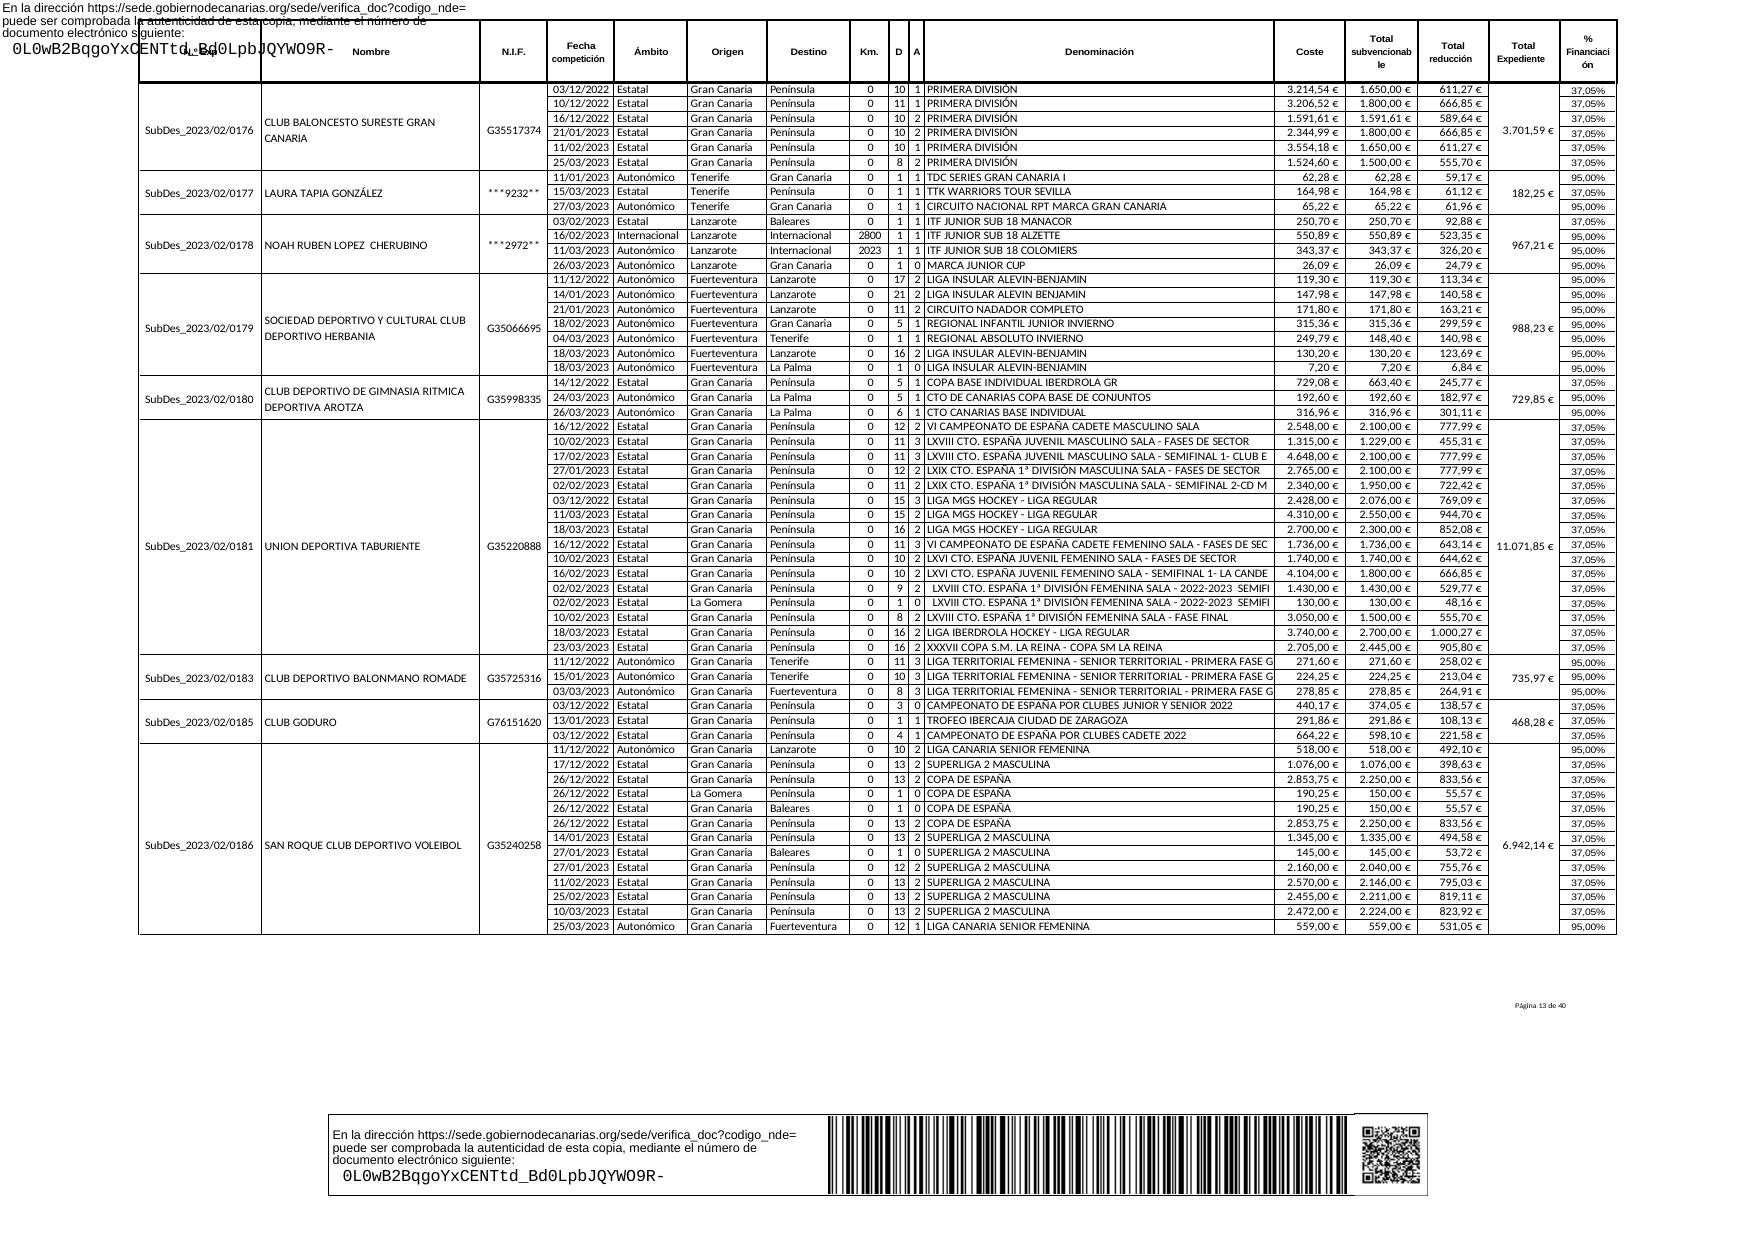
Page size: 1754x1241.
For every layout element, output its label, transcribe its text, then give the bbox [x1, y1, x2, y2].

table_header Km. [851, 21, 888, 81]
table_cell 11/02/2023 [548, 876, 613, 889]
table_cell LXIX CTO. ESPAÑA 1ª DIVISIÓN MASCULINA SALA - SEMIFINAL 2-CD M [925, 479, 1274, 493]
table_cell 777,99 € [1418, 420, 1488, 434]
table_header Total Expediente [1490, 21, 1559, 81]
table_cell 26/03/2023 [548, 406, 613, 419]
table_cell 48,16 € [1418, 597, 1488, 610]
table_cell 2 [909, 553, 924, 566]
table_cell 271,60 € [1275, 655, 1345, 669]
table_cell Autonómico [614, 362, 687, 375]
table_cell 0 [850, 171, 888, 184]
table_cell 23/03/2023 [548, 641, 613, 654]
table_cell La Gomera [688, 597, 766, 610]
table_cell ITF JUNIOR SUB 18 COLOMIERS [925, 244, 1274, 258]
table_cell 95,00% [1560, 273, 1616, 287]
table_cell 2.428,00 € [1275, 494, 1345, 507]
table_cell 0 [850, 274, 888, 287]
table_cell Autonómico [614, 171, 687, 184]
table_cell 37,05% [1560, 801, 1616, 816]
table_cell 0 [850, 156, 888, 170]
table_cell LAURA TAPIA GONZÁLEZ [262, 171, 479, 214]
table_cell 666,85 € [1418, 127, 1488, 140]
table_cell 95,00% [1560, 919, 1616, 933]
table_cell 0 [850, 920, 888, 933]
table_cell 190,25 € [1275, 788, 1345, 801]
table_cell COPA DE ESPAÑA [925, 802, 1274, 816]
table_cell 37,05% [1560, 81, 1616, 96]
table_cell REGIONAL ABSOLUTO INVIERNO [925, 332, 1274, 346]
table_cell 18/02/2023 [548, 318, 613, 331]
table_cell 0 [850, 846, 888, 860]
table_cell 37,05% [1560, 140, 1616, 155]
table_cell 0 [850, 200, 888, 214]
table_cell Estatal [614, 185, 687, 199]
table_cell 2.040,00 € [1346, 861, 1417, 875]
table_cell Gran Canaria [688, 876, 766, 889]
table_cell 95,00% [1560, 405, 1616, 419]
table_cell LIGA INSULAR ALEVIN-BENJAMIN [925, 362, 1274, 375]
table_cell 2 [909, 876, 924, 889]
table_cell Fuerteventura [767, 920, 849, 933]
table_cell 95,00% [1560, 317, 1616, 331]
table_cell 0 [850, 112, 888, 126]
table_cell SubDes_2023/02/0183 [139, 654, 261, 698]
table_cell 5 [889, 376, 908, 390]
table_cell 1.800,00 € [1346, 567, 1417, 581]
table_cell 138,57 € [1418, 700, 1488, 713]
table_cell 468,28 € [1489, 700, 1559, 742]
table_cell Gran Canaria [688, 450, 766, 463]
table_cell Península [767, 538, 849, 552]
table_cell 62,28 € [1275, 171, 1345, 184]
table_cell 0 [909, 846, 924, 860]
table_cell 1 [889, 802, 908, 816]
table_cell LXIX CTO. ESPAÑA 1ª DIVISIÓN MASCULINA SALA - FASES DE SECTOR [925, 465, 1274, 478]
table_cell 4 [889, 729, 908, 742]
table_cell 1 [909, 244, 924, 258]
table_cell NOAH RUBEN LOPEZ CHERUBINO [262, 215, 479, 272]
table_cell 1.076,00 € [1275, 758, 1345, 772]
table_cell 13/01/2023 [548, 714, 613, 728]
table_cell 37,05% [1560, 522, 1616, 537]
table_cell 735,97 € [1489, 655, 1559, 698]
table_cell 14/12/2022 [548, 376, 613, 390]
table_cell Autonómico [614, 406, 687, 419]
table_cell Estatal [614, 215, 687, 228]
table_cell 2.100,00 € [1346, 465, 1417, 478]
table_cell 12 [889, 920, 908, 933]
table_cell 611,27 € [1418, 84, 1488, 96]
table_cell Autonómico [614, 744, 687, 757]
table_cell Estatal [614, 641, 687, 654]
table_cell SubDes_2023/02/0179 [139, 273, 261, 375]
table_cell 37,05% [1560, 419, 1616, 434]
table_cell 1.740,00 € [1346, 553, 1417, 566]
table_cell 2.100,00 € [1346, 420, 1417, 434]
table_cell 164,98 € [1346, 185, 1417, 199]
table_cell Gran Canaria [688, 846, 766, 860]
table_cell ***2972** [480, 215, 547, 272]
table_cell 1.740,00 € [1275, 553, 1345, 566]
table_cell 3 [909, 450, 924, 463]
table_cell 24/03/2023 [548, 391, 613, 405]
table_cell Estatal [614, 861, 687, 875]
table_cell 0 [850, 450, 888, 463]
table_cell Península [767, 582, 849, 596]
table_cell LIGA INSULAR ALEVIN-BENJAMIN [925, 274, 1274, 287]
table_cell Lanzarote [767, 288, 849, 302]
table_cell 326,20 € [1418, 244, 1488, 258]
table_cell 7,20 € [1275, 362, 1345, 375]
table_cell 123,69 € [1418, 347, 1488, 361]
table_cell 10/02/2023 [548, 435, 613, 449]
table_cell Internacional [767, 244, 849, 258]
table_cell LIGA INSULAR ALEVIN-BENJAMIN [925, 347, 1274, 361]
table_cell 11/01/2023 [548, 171, 613, 184]
table_cell Autonómico [614, 685, 687, 698]
table_cell La Gomera [688, 788, 766, 801]
table_cell 1 [909, 920, 924, 933]
table_cell SUPERLIGA 2 MASCULINA [925, 758, 1274, 772]
table_cell 37,05% [1560, 596, 1616, 610]
table_cell Estatal [614, 582, 687, 596]
table_cell Estatal [614, 846, 687, 860]
table_cell Gran Canaria [688, 920, 766, 933]
table_cell 301,11 € [1418, 406, 1488, 419]
table_cell Lanzarote [767, 347, 849, 361]
table_cell VI CAMPEONATO DE ESPAÑA CADETE FEMENINO SALA - FASES DE SEC [925, 538, 1274, 552]
table_cell G35240258 [480, 744, 547, 933]
table_cell 777,99 € [1418, 450, 1488, 463]
table_cell 13 [889, 773, 908, 787]
table_cell SUPERLIGA 2 MASCULINA [925, 876, 1274, 889]
table_cell 37,05% [1560, 816, 1616, 831]
table_cell 192,60 € [1275, 391, 1345, 405]
table_cell 550,89 € [1275, 230, 1345, 243]
table_cell 182,25 € [1489, 171, 1559, 214]
table_cell Gran Canaria [688, 670, 766, 684]
table_cell 2.224,00 € [1346, 905, 1417, 919]
table_cell 61,12 € [1418, 185, 1488, 199]
table_cell 316,96 € [1275, 406, 1345, 419]
table_cell 18/03/2023 [548, 523, 613, 537]
table_cell Autonómico [614, 391, 687, 405]
table_cell 37,05% [1560, 508, 1616, 522]
table_cell Gran Canaria [688, 479, 766, 493]
table_cell 37,05% [1560, 889, 1616, 904]
table_cell 315,36 € [1275, 318, 1345, 331]
table_cell TTK WARRIORS TOUR SEVILLA [925, 185, 1274, 199]
table_cell 2.550,00 € [1346, 509, 1417, 522]
table_header Total subvencionab le [1346, 21, 1417, 81]
table_cell Península [767, 700, 849, 713]
table_cell 0 [850, 670, 888, 684]
table_cell 823,92 € [1418, 905, 1488, 919]
table_cell Península [767, 494, 849, 507]
table_cell 0 [850, 788, 888, 801]
table_cell LXVIII CTO. ESPAÑA JUVENIL MASCULINO SALA - FASES DE SECTOR [925, 435, 1274, 449]
table_cell 398,63 € [1418, 758, 1488, 772]
table_cell 26,09 € [1275, 259, 1345, 272]
table_cell CAMPEONATO DE ESPAÑA POR CLUBES CADETE 2022 [925, 729, 1274, 742]
table_cell Gran Canaria [688, 465, 766, 478]
table_cell 2 [909, 156, 924, 170]
table_cell 13 [889, 905, 908, 919]
table_cell 26/12/2022 [548, 817, 613, 831]
table_cell 2.344,99 € [1275, 127, 1345, 140]
table_cell Estatal [614, 494, 687, 507]
table_cell 0 [850, 685, 888, 698]
table_cell Gran Canaria [688, 156, 766, 170]
table_cell G76151620 [480, 700, 547, 742]
table_cell Autonómico [614, 670, 687, 684]
table_cell CLUB BALONCESTO SURESTE GRAN CANARIA [262, 84, 479, 170]
table_cell 3 [909, 685, 924, 698]
table_cell 0 [850, 391, 888, 405]
table_cell Gran Canaria [688, 758, 766, 772]
table_cell Estatal [614, 509, 687, 522]
table_cell Fuerteventura [688, 288, 766, 302]
table_cell Gran Canaria [688, 700, 766, 713]
table_cell MARCA JUNIOR CUP [925, 259, 1274, 272]
table_cell SOCIEDAD DEPORTIVO Y CULTURAL CLUB DEPORTIVO HERBANIA [262, 274, 479, 375]
table_cell 1.430,00 € [1275, 582, 1345, 596]
table_cell SubDes_2023/02/0177 [139, 170, 261, 214]
table_cell Península [767, 523, 849, 537]
table_cell 1.430,00 € [1346, 582, 1417, 596]
table_cell La Palma [767, 362, 849, 375]
table_cell 643,14 € [1418, 538, 1488, 552]
table_cell COPA DE ESPAÑA [925, 817, 1274, 831]
table_cell 1.000,27 € [1418, 626, 1488, 640]
table_cell Tenerife [688, 185, 766, 199]
table_cell 1.524,60 € [1275, 156, 1345, 170]
table_cell 62,28 € [1346, 171, 1417, 184]
table_cell Península [767, 729, 849, 742]
table_cell Gran Canaria [688, 97, 766, 111]
table_cell 1 [909, 332, 924, 346]
table_cell 164,98 € [1275, 185, 1345, 199]
table_cell 315,36 € [1346, 318, 1417, 331]
picture [1354, 1113, 1428, 1196]
table_cell Autonómico [614, 920, 687, 933]
table_cell 250,70 € [1346, 215, 1417, 228]
table_cell Estatal [614, 553, 687, 566]
table_cell CLUB DEPORTIVO DE GIMNASIA RITMICA DEPORTIVA AROTZA [262, 376, 479, 419]
table_cell 559,00 € [1275, 920, 1345, 933]
table_cell 21/01/2023 [548, 127, 613, 140]
table_cell 10 [889, 670, 908, 684]
table_header Ámbito [615, 21, 686, 81]
table_cell 24,79 € [1418, 259, 1488, 272]
table_cell 0 [850, 509, 888, 522]
table_cell Gran Canaria [688, 729, 766, 742]
table_cell 10 [889, 567, 908, 581]
table_cell 1 [909, 376, 924, 390]
table_cell Autonómico [614, 259, 687, 272]
table_cell G35725316 [480, 655, 547, 698]
table_cell 0 [850, 406, 888, 419]
table_cell Península [767, 185, 849, 199]
table_cell Península [767, 567, 849, 581]
table_cell 2.700,00 € [1346, 626, 1417, 640]
table_cell 18/03/2023 [548, 626, 613, 640]
table_cell Gran Canaria [688, 420, 766, 434]
table_cell 145,00 € [1346, 846, 1417, 860]
table_cell ITF JUNIOR SUB 18 MANACOR [925, 215, 1274, 228]
picture [828, 1116, 1347, 1194]
table_cell 0 [850, 332, 888, 346]
table_cell 7,20 € [1346, 362, 1417, 375]
table_cell 37,05% [1560, 610, 1616, 625]
table_cell 37,05% [1560, 904, 1616, 919]
table_cell 95,00% [1560, 229, 1616, 243]
table_header N.I.F. [481, 21, 546, 81]
table_cell PRIMERA DIVISIÓN [925, 156, 1274, 170]
table_cell 37,05% [1560, 787, 1616, 801]
table_cell 3 [909, 655, 924, 669]
table_cell 95,00% [1560, 258, 1616, 272]
table_cell Lanzarote [688, 230, 766, 243]
table_cell 192,60 € [1346, 391, 1417, 405]
table_cell 37,05% [1560, 757, 1616, 772]
table_header N.º Exp [140, 21, 260, 81]
table_cell REGIONAL INFANTIL JUNIOR INVIERNO [925, 318, 1274, 331]
table_cell 1.591,61 € [1346, 112, 1417, 126]
table_cell 2 [909, 905, 924, 919]
table_cell 2 [909, 112, 924, 126]
table_cell Autonómico [614, 332, 687, 346]
table_cell 55,57 € [1418, 802, 1488, 816]
table_cell LIGA CANARIA SENIOR FEMENINA [925, 920, 1274, 933]
table_cell 0 [850, 376, 888, 390]
table_cell 1 [909, 729, 924, 742]
table_cell 249,79 € [1275, 332, 1345, 346]
table_cell 1.800,00 € [1346, 127, 1417, 140]
table_cell 3 [909, 435, 924, 449]
table_cell 13 [889, 876, 908, 889]
table_cell 113,34 € [1418, 274, 1488, 287]
table_cell SAN ROQUE CLUB DEPORTIVO VOLEIBOL [262, 744, 479, 933]
table_cell Estatal [614, 758, 687, 772]
table_cell 147,98 € [1275, 288, 1345, 302]
table_cell 967,21 € [1489, 215, 1559, 272]
table_cell Península [767, 876, 849, 889]
table_cell 729,85 € [1489, 376, 1559, 419]
table_cell 0 [909, 802, 924, 816]
table_cell Estatal [614, 832, 687, 845]
table_cell 2 [909, 127, 924, 140]
table_cell 1.335,00 € [1346, 832, 1417, 845]
table_cell LIGA CANARIA SENIOR FEMENINA [925, 744, 1274, 757]
table_cell 3.701,59 € [1489, 84, 1559, 170]
table_cell 95,00% [1560, 302, 1616, 317]
table_cell 150,00 € [1346, 788, 1417, 801]
table_cell Gran Canaria [767, 259, 849, 272]
table_cell 644,62 € [1418, 553, 1488, 566]
table_cell 1 [889, 362, 908, 375]
table_cell 171,80 € [1275, 303, 1345, 317]
table_cell 37,05% [1560, 831, 1616, 845]
table_cell 37,05% [1560, 728, 1616, 742]
table_cell 9 [889, 582, 908, 596]
table_cell SubDes_2023/02/0181 [139, 419, 261, 654]
table_cell Gran Canaria [688, 538, 766, 552]
table_cell COPA DE ESPAÑA [925, 773, 1274, 787]
table_cell 2.146,00 € [1346, 876, 1417, 889]
table_cell 5 [889, 318, 908, 331]
table_cell Península [767, 84, 849, 96]
table_cell SubDes_2023/02/0186 [139, 743, 261, 933]
table_cell 1 [909, 141, 924, 155]
table_cell 37,05% [1560, 478, 1616, 493]
table_cell 16 [889, 626, 908, 640]
table_cell Gran Canaria [688, 890, 766, 904]
table_cell Gran Canaria [688, 905, 766, 919]
table_cell 16/12/2022 [548, 420, 613, 434]
table_cell Autonómico [614, 288, 687, 302]
table_cell 2 [909, 758, 924, 772]
table_cell Gran Canaria [688, 509, 766, 522]
table_cell 2.211,00 € [1346, 890, 1417, 904]
table_cell Fuerteventura [767, 685, 849, 698]
table_cell 3.740,00 € [1275, 626, 1345, 640]
table_cell 27/01/2023 [548, 861, 613, 875]
table_cell 0 [850, 303, 888, 317]
table_cell Gran Canaria [688, 523, 766, 537]
table_cell 3 [909, 670, 924, 684]
table_cell 11/12/2022 [548, 274, 613, 287]
table_cell 37,05% [1560, 581, 1616, 596]
table_cell 1 [909, 200, 924, 214]
table_cell Estatal [614, 97, 687, 111]
table_cell 2 [909, 861, 924, 875]
table_cell Tenerife [767, 655, 849, 669]
table_cell Península [767, 127, 849, 140]
table_cell 0 [909, 259, 924, 272]
table_cell CIRCUITO NACIONAL RPT MARCA GRAN CANARIA [925, 200, 1274, 214]
table_cell 37,05% [1560, 625, 1616, 640]
table_cell 2 [909, 479, 924, 493]
table_cell 11/03/2023 [548, 244, 613, 258]
table_cell Península [767, 376, 849, 390]
table_cell SubDes_2023/02/0178 [139, 214, 261, 272]
table_cell Gran Canaria [688, 714, 766, 728]
table_cell 13 [889, 832, 908, 845]
table_cell 0 [850, 773, 888, 787]
table_cell 37,05% [1560, 552, 1616, 566]
table_cell 224,25 € [1346, 670, 1417, 684]
table_cell 55,57 € [1418, 788, 1488, 801]
table_cell 1.500,00 € [1346, 156, 1417, 170]
table_cell SUPERLIGA 2 MASCULINA [925, 861, 1274, 875]
table_cell 37,05% [1560, 96, 1616, 111]
table_cell 04/03/2023 [548, 332, 613, 346]
table_cell 440,17 € [1275, 700, 1345, 713]
table_cell 1 [909, 171, 924, 184]
table_cell 2 [909, 567, 924, 581]
table_cell 518,00 € [1346, 744, 1417, 757]
table_cell 316,96 € [1346, 406, 1417, 419]
table_cell 555,70 € [1418, 156, 1488, 170]
table_cell Autonómico [614, 274, 687, 287]
table_cell 905,80 € [1418, 641, 1488, 654]
table_cell SUPERLIGA 2 MASCULINA [925, 905, 1274, 919]
table_cell Internacional [767, 230, 849, 243]
table_cell 0 [850, 538, 888, 552]
table_cell 518,00 € [1275, 744, 1345, 757]
table_cell Gran Canaria [688, 435, 766, 449]
table_header Destino [768, 21, 849, 81]
table_cell 0 [909, 597, 924, 610]
table_cell 2 [909, 509, 924, 522]
table_cell Península [767, 611, 849, 625]
table_cell La Palma [767, 391, 849, 405]
table_cell 11 [889, 97, 908, 111]
table_cell Gran Canaria [688, 494, 766, 507]
table_cell Estatal [614, 376, 687, 390]
table_cell 2.570,00 € [1275, 876, 1345, 889]
table_cell 11 [889, 479, 908, 493]
table_cell 0 [850, 832, 888, 845]
table_cell Estatal [614, 729, 687, 742]
table_cell Gran Canaria [688, 112, 766, 126]
table_cell 0 [850, 655, 888, 669]
table_cell 145,00 € [1275, 846, 1345, 860]
table_cell 2 [909, 465, 924, 478]
table_cell 0 [850, 567, 888, 581]
table_cell 0 [850, 597, 888, 610]
table_cell Fuerteventura [688, 347, 766, 361]
table_cell 271,60 € [1346, 655, 1417, 669]
table_cell 2023 [850, 244, 888, 258]
table_cell 10/03/2023 [548, 905, 613, 919]
table_cell 988,23 € [1489, 274, 1559, 375]
table_cell 1 [909, 714, 924, 728]
table_cell 37,05% [1560, 566, 1616, 581]
table_cell 25/02/2023 [548, 890, 613, 904]
table_cell Estatal [614, 802, 687, 816]
table_cell Península [767, 890, 849, 904]
table_cell 1.800,00 € [1346, 97, 1417, 111]
table_cell Fuerteventura [688, 274, 766, 287]
table_cell CTO CANARIAS BASE INDIVIDUAL [925, 406, 1274, 419]
table_cell ITF JUNIOR SUB 18 ALZETTE [925, 230, 1274, 243]
table_cell 16 [889, 347, 908, 361]
table_cell 02/02/2023 [548, 582, 613, 596]
table_cell Estatal [614, 523, 687, 537]
table_cell 37,05% [1560, 155, 1616, 170]
table_cell Estatal [614, 905, 687, 919]
table_cell 11/02/2023 [548, 141, 613, 155]
table_cell 10 [889, 141, 908, 155]
table_cell TDC SERIES GRAN CANARIA I [925, 171, 1274, 184]
table_cell 3.206,52 € [1275, 97, 1345, 111]
table_cell SubDes_2023/02/0185 [139, 699, 261, 742]
table_cell UNION DEPORTIVA TABURIENTE [262, 420, 479, 654]
table_cell Gran Canaria [688, 567, 766, 581]
table_header A [910, 21, 923, 81]
table_cell 0 [850, 890, 888, 904]
table_cell 17/02/2023 [548, 450, 613, 463]
table_cell 2 [909, 744, 924, 757]
table_cell 2 [909, 641, 924, 654]
table_cell Estatal [614, 112, 687, 126]
table_cell CLUB GODURO [262, 700, 479, 742]
table_cell 1 [889, 244, 908, 258]
table_cell 21 [889, 288, 908, 302]
table_cell 21/01/2023 [548, 303, 613, 317]
table_cell SUPERLIGA 2 MASCULINA [925, 890, 1274, 904]
table_cell Gran Canaria [688, 773, 766, 787]
table_cell 1 [889, 597, 908, 610]
table_cell 523,35 € [1418, 230, 1488, 243]
table_cell 03/12/2022 [548, 729, 613, 742]
table_cell 589,64 € [1418, 112, 1488, 126]
table_cell Autonómico [614, 200, 687, 214]
table_cell 1 [889, 230, 908, 243]
table_cell 1 [889, 259, 908, 272]
table_cell 2.700,00 € [1275, 523, 1345, 537]
table_cell 11/12/2022 [548, 744, 613, 757]
table_cell 2 [909, 626, 924, 640]
table_cell 11 [889, 655, 908, 669]
table_cell 0 [850, 714, 888, 728]
table_cell 0 [850, 420, 888, 434]
table_cell 16/12/2022 [548, 112, 613, 126]
table_cell Fuerteventura [688, 332, 766, 346]
table_cell 27/01/2023 [548, 465, 613, 478]
table_cell 374,05 € [1346, 700, 1417, 713]
table_cell Tenerife [767, 670, 849, 684]
table_cell 2 [909, 773, 924, 787]
table_cell 492,10 € [1418, 744, 1488, 757]
table_cell 8 [889, 685, 908, 698]
table_cell 37,05% [1560, 860, 1616, 875]
table_cell 25/03/2023 [548, 156, 613, 170]
table_cell 4.310,00 € [1275, 509, 1345, 522]
table_cell Gran Canaria [688, 832, 766, 845]
table_cell G35066695 [480, 274, 547, 375]
table_cell 108,13 € [1418, 714, 1488, 728]
table_cell 0 [850, 84, 888, 96]
table_cell Península [767, 773, 849, 787]
table_cell Gran Canaria [688, 127, 766, 140]
table_cell Península [767, 420, 849, 434]
table_cell Autonómico [614, 655, 687, 669]
table_cell Gran Canaria [767, 318, 849, 331]
table_cell XXXVII COPA S.M. LA REINA - COPA SM LA REINA [925, 641, 1274, 654]
table_cell 11 [889, 303, 908, 317]
table_cell 163,21 € [1418, 303, 1488, 317]
table_header Denominación [925, 21, 1273, 81]
table_cell 2.472,00 € [1275, 905, 1345, 919]
table_header Nombre [262, 21, 479, 81]
table_cell 1 [889, 200, 908, 214]
table_cell Gran Canaria [767, 200, 849, 214]
table_cell G35220888 [480, 420, 547, 654]
table_cell 598,10 € [1346, 729, 1417, 742]
table_cell Península [767, 141, 849, 155]
table_cell Península [767, 97, 849, 111]
table_cell 1.500,00 € [1346, 611, 1417, 625]
table_cell 1.650,00 € [1346, 84, 1417, 96]
table_cell PRIMERA DIVISIÓN [925, 112, 1274, 126]
table_cell Fuerteventura [688, 303, 766, 317]
table_cell LXVIII CTO. ESPAÑA 1ª DIVISIÓN FEMENINA SALA - FASE FINAL [925, 611, 1274, 625]
table_cell Estatal [614, 788, 687, 801]
table_cell 95,00% [1560, 669, 1616, 684]
table_cell Estatal [614, 890, 687, 904]
table_cell TROFEO IBERCAJA CIUDAD DE ZARAGOZA [925, 714, 1274, 728]
table_cell 2800 [850, 230, 888, 243]
table_cell Estatal [614, 567, 687, 581]
table_cell 03/12/2022 [548, 494, 613, 507]
table_cell Península [767, 156, 849, 170]
table_cell Estatal [614, 538, 687, 552]
table_cell 17 [889, 274, 908, 287]
table_cell 1.650,00 € [1346, 141, 1417, 155]
table_cell 2.250,00 € [1346, 817, 1417, 831]
table_cell Gran Canaria [688, 817, 766, 831]
table_cell 0 [850, 479, 888, 493]
table_cell 27/01/2023 [548, 846, 613, 860]
table_cell Península [767, 112, 849, 126]
table_cell 2.100,00 € [1346, 450, 1417, 463]
table_cell 2 [909, 832, 924, 845]
table_cell Tenerife [688, 171, 766, 184]
table_cell 03/12/2022 [548, 700, 613, 713]
table_cell 1 [909, 406, 924, 419]
table_cell Gran Canaria [767, 171, 849, 184]
table_cell Autonómico [614, 318, 687, 331]
table_cell Estatal [614, 127, 687, 140]
table_cell Península [767, 435, 849, 449]
table_cell 65,22 € [1346, 200, 1417, 214]
table_cell LXVIII CTO. ESPAÑA 1ª DIVISIÓN FEMENINA SALA - 2022-2023 SEMIFI [925, 597, 1274, 610]
table_cell 0 [850, 523, 888, 537]
table_cell 6,84 € [1418, 362, 1488, 375]
table_cell Tenerife [688, 200, 766, 214]
table_cell LXVI CTO. ESPAÑA JUVENIL FEMENINO SALA - SEMIFINAL 1- LA CANDE [925, 567, 1274, 581]
table_cell Autonómico [614, 303, 687, 317]
table_cell 2 [909, 817, 924, 831]
table_cell 12 [889, 465, 908, 478]
table_cell 11/03/2023 [548, 509, 613, 522]
table_cell 2.853,75 € [1275, 817, 1345, 831]
table_cell LXVIII CTO. ESPAÑA 1ª DIVISIÓN FEMENINA SALA - 2022-2023 SEMIFI [925, 582, 1274, 596]
table_cell COPA BASE INDIVIDUAL IBERDROLA GR [925, 376, 1274, 390]
table_cell Gran Canaria [688, 582, 766, 596]
table_cell 130,00 € [1275, 597, 1345, 610]
table_cell Gran Canaria [688, 141, 766, 155]
table_cell 0 [909, 700, 924, 713]
table_cell 95,00% [1560, 287, 1616, 302]
table_cell 15 [889, 494, 908, 507]
table_cell Estatal [614, 156, 687, 170]
table_cell 1 [909, 84, 924, 96]
table_cell 119,30 € [1346, 274, 1417, 287]
table_cell LIGA INSULAR ALEVIN BENJAMIN [925, 288, 1274, 302]
table_cell Estatal [614, 626, 687, 640]
table_cell Estatal [614, 817, 687, 831]
table_cell Península [767, 832, 849, 845]
table_cell 2 [909, 303, 924, 317]
table_cell LIGA IBERDROLA HOCKEY - LIGA REGULAR [925, 626, 1274, 640]
table_cell 1 [909, 185, 924, 199]
table_cell 10/12/2022 [548, 97, 613, 111]
table_cell 0 [850, 700, 888, 713]
table_cell Gran Canaria [688, 626, 766, 640]
table_cell 95,00% [1560, 199, 1616, 214]
table_cell 10/02/2023 [548, 553, 613, 566]
table_cell 95,00% [1560, 390, 1616, 405]
table_cell 16/02/2023 [548, 567, 613, 581]
table_cell 3.554,18 € [1275, 141, 1345, 155]
table_cell 2 [909, 611, 924, 625]
table_cell 666,85 € [1418, 97, 1488, 111]
table_cell 0 [909, 788, 924, 801]
table_cell Península [767, 714, 849, 728]
table_cell Estatal [614, 450, 687, 463]
table_cell 14/01/2023 [548, 288, 613, 302]
table_cell 15/03/2023 [548, 185, 613, 199]
table_cell 2 [909, 523, 924, 537]
table_cell 02/02/2023 [548, 597, 613, 610]
table_cell 53,72 € [1418, 846, 1488, 860]
table_cell 1 [909, 215, 924, 228]
table_cell 2 [909, 420, 924, 434]
table_cell 0 [850, 861, 888, 875]
table_cell 37,05% [1560, 184, 1616, 199]
table_cell 1.229,00 € [1346, 435, 1417, 449]
table_cell 343,37 € [1346, 244, 1417, 258]
table_cell 26/12/2022 [548, 788, 613, 801]
table_cell SubDes_2023/02/0180 [139, 375, 261, 419]
table_cell 2 [909, 288, 924, 302]
table_cell 0 [850, 611, 888, 625]
table_cell Península [767, 905, 849, 919]
table_cell 37,05% [1560, 713, 1616, 728]
table_cell Península [767, 817, 849, 831]
table_cell 0 [850, 347, 888, 361]
table_cell 1 [889, 714, 908, 728]
table_cell Baleares [767, 846, 849, 860]
table_cell 4.648,00 € [1275, 450, 1345, 463]
table_cell Estatal [614, 714, 687, 728]
table_cell Estatal [614, 465, 687, 478]
table_cell 2.160,00 € [1275, 861, 1345, 875]
table_cell 26/03/2023 [548, 259, 613, 272]
table_cell 0 [850, 817, 888, 831]
table_cell 221,58 € [1418, 729, 1488, 742]
table_cell 224,25 € [1275, 670, 1345, 684]
table_cell Península [767, 597, 849, 610]
table_cell Autonómico [614, 347, 687, 361]
table_cell Península [767, 509, 849, 522]
table_cell Península [767, 553, 849, 566]
table_cell 0 [850, 582, 888, 596]
table_cell 1.950,00 € [1346, 479, 1417, 493]
table_cell 27/03/2023 [548, 200, 613, 214]
table_cell 1.736,00 € [1346, 538, 1417, 552]
table_cell LXVI CTO. ESPAÑA JUVENIL FEMENINO SALA - FASES DE SECTOR [925, 553, 1274, 566]
table_cell 1 [889, 185, 908, 199]
table_cell 0 [850, 127, 888, 140]
table_cell 0 [850, 259, 888, 272]
table_cell COPA DE ESPAÑA [925, 788, 1274, 801]
table_cell 16 [889, 523, 908, 537]
table_cell 2.455,00 € [1275, 890, 1345, 904]
table_cell Lanzarote [767, 744, 849, 757]
table_cell 140,58 € [1418, 288, 1488, 302]
table_cell 6 [889, 406, 908, 419]
table_cell Estatal [614, 420, 687, 434]
table_cell 02/02/2023 [548, 479, 613, 493]
table_cell 37,05% [1560, 434, 1616, 449]
table_cell 8 [889, 156, 908, 170]
table_cell 0 [850, 802, 888, 816]
table_cell 37,05% [1560, 875, 1616, 889]
table_cell Lanzarote [688, 244, 766, 258]
table_cell 147,98 € [1346, 288, 1417, 302]
table_cell Península [767, 861, 849, 875]
table_cell Gran Canaria [688, 802, 766, 816]
table_cell 190,25 € [1275, 802, 1345, 816]
table_cell 18/03/2023 [548, 362, 613, 375]
table_cell 95,00% [1560, 331, 1616, 346]
table_cell Península [767, 626, 849, 640]
table_cell 0 [850, 288, 888, 302]
table_cell 13 [889, 758, 908, 772]
table_cell 0 [850, 185, 888, 199]
table_cell 119,30 € [1275, 274, 1345, 287]
table_cell Península [767, 788, 849, 801]
table_cell 26/12/2022 [548, 773, 613, 787]
table_cell 95,00% [1560, 654, 1616, 669]
table_cell 529,77 € [1418, 582, 1488, 596]
table_cell 4.104,00 € [1275, 567, 1345, 581]
table_cell 3 [909, 494, 924, 507]
table_cell 11 [889, 450, 908, 463]
table_cell 95,00% [1560, 243, 1616, 258]
table_cell G35998335 [480, 376, 547, 419]
table_cell Gran Canaria [688, 641, 766, 654]
table_cell 494,58 € [1418, 832, 1488, 845]
table_cell SubDes_2023/02/0176 [139, 84, 261, 170]
table_cell 12 [889, 861, 908, 875]
table_cell 37,05% [1560, 537, 1616, 552]
table_header % Financiaci ón [1561, 21, 1616, 81]
table_cell Baleares [767, 215, 849, 228]
table_cell Gran Canaria [688, 406, 766, 419]
table_cell 1 [889, 846, 908, 860]
table_cell 16/12/2022 [548, 538, 613, 552]
table_cell Península [767, 641, 849, 654]
table_cell LIGA MGS HOCKEY - LIGA REGULAR [925, 523, 1274, 537]
table_cell 0 [850, 97, 888, 111]
table_cell 2.076,00 € [1346, 494, 1417, 507]
table_cell 10/02/2023 [548, 611, 613, 625]
table_cell 0 [850, 553, 888, 566]
table_cell 555,70 € [1418, 611, 1488, 625]
table_cell Gran Canaria [688, 84, 766, 96]
table_cell 15/01/2023 [548, 670, 613, 684]
table_cell 03/03/2023 [548, 685, 613, 698]
table_cell Península [767, 450, 849, 463]
table_cell 150,00 € [1346, 802, 1417, 816]
table_cell LXVIII CTO. ESPAÑA JUVENIL MASCULINO SALA - SEMIFINAL 1- CLUB E [925, 450, 1274, 463]
table_cell 10 [889, 127, 908, 140]
table_cell 0 [850, 758, 888, 772]
table_cell 0 [850, 905, 888, 919]
table_cell Estatal [614, 876, 687, 889]
table_cell 92,88 € [1418, 215, 1488, 228]
table_cell Estatal [614, 141, 687, 155]
table_cell 0 [850, 494, 888, 507]
table_cell 10 [889, 553, 908, 566]
table_cell 130,00 € [1346, 597, 1417, 610]
table_cell 250,70 € [1275, 215, 1345, 228]
table_cell Gran Canaria [688, 611, 766, 625]
table_cell SUPERLIGA 2 MASCULINA [925, 846, 1274, 860]
table_header Total reducción [1419, 21, 1488, 81]
table_cell 0 [850, 729, 888, 742]
table_cell 8 [889, 611, 908, 625]
table_cell 6.942,14 € [1489, 744, 1559, 933]
table_cell LIGA MGS HOCKEY - LIGA REGULAR [925, 494, 1274, 507]
table_cell 26,09 € [1346, 259, 1417, 272]
table_cell Estatal [614, 700, 687, 713]
table_cell 130,20 € [1275, 347, 1345, 361]
table_cell PRIMERA DIVISIÓN [925, 84, 1274, 96]
table_cell 291,86 € [1275, 714, 1345, 728]
table_cell 769,09 € [1418, 494, 1488, 507]
table_cell LIGA TERRITORIAL FEMENINA - SENIOR TERRITORIAL - PRIMERA FASE G [925, 655, 1274, 669]
table_cell 0 [850, 215, 888, 228]
table_cell 182,97 € [1418, 391, 1488, 405]
table_cell Autonómico [614, 244, 687, 258]
table_cell 140,98 € [1418, 332, 1488, 346]
table_cell 2.853,75 € [1275, 773, 1345, 787]
table_cell 03/02/2023 [548, 215, 613, 228]
table_cell 95,00% [1560, 361, 1616, 375]
table_cell 550,89 € [1346, 230, 1417, 243]
table_cell Gran Canaria [688, 391, 766, 405]
table_cell Fuerteventura [688, 318, 766, 331]
table_cell Estatal [614, 773, 687, 787]
table_cell 0 [850, 435, 888, 449]
table_cell 1.591,61 € [1275, 112, 1345, 126]
table_cell 2.705,00 € [1275, 641, 1345, 654]
table_cell 10 [889, 744, 908, 757]
table_cell Estatal [614, 611, 687, 625]
table_cell VI CAMPEONATO DE ESPAÑA CADETE MASCULINO SALA [925, 420, 1274, 434]
table_cell PRIMERA DIVISIÓN [925, 97, 1274, 111]
table_cell 12 [889, 420, 908, 434]
table_cell 37,05% [1560, 464, 1616, 478]
table_header Coste [1275, 21, 1344, 81]
table_cell 65,22 € [1275, 200, 1345, 214]
table_cell Fuerteventura [688, 362, 766, 375]
table_cell 14/01/2023 [548, 832, 613, 845]
table_cell Lanzarote [688, 259, 766, 272]
table_cell 37,05% [1560, 375, 1616, 390]
table_cell 258,02 € [1418, 655, 1488, 669]
table_cell 2.250,00 € [1346, 773, 1417, 787]
table_cell 2 [909, 890, 924, 904]
table_cell 278,85 € [1275, 685, 1345, 698]
table_cell 3.050,00 € [1275, 611, 1345, 625]
table_cell 611,27 € [1418, 141, 1488, 155]
table_cell 1 [909, 391, 924, 405]
table_cell 03/12/2022 [548, 84, 613, 96]
table_cell 130,20 € [1346, 347, 1417, 361]
table_cell 15 [889, 509, 908, 522]
table_cell 171,80 € [1346, 303, 1417, 317]
table_cell 213,04 € [1418, 670, 1488, 684]
table_cell La Palma [767, 406, 849, 419]
table_cell 26/12/2022 [548, 802, 613, 816]
table_cell 664,22 € [1275, 729, 1345, 742]
table_cell 729,08 € [1275, 376, 1345, 390]
table_cell Gran Canaria [688, 685, 766, 698]
table_cell ***9232** [480, 171, 547, 214]
table_cell 2 [909, 347, 924, 361]
table_cell 11 [889, 435, 908, 449]
table_cell 37,05% [1560, 493, 1616, 507]
table_cell 852,08 € [1418, 523, 1488, 537]
table_cell 264,91 € [1418, 685, 1488, 698]
table_cell Gran Canaria [688, 553, 766, 566]
table_cell 795,03 € [1418, 876, 1488, 889]
table_cell 1.736,00 € [1275, 538, 1345, 552]
table_cell 18/03/2023 [548, 347, 613, 361]
table_cell CAMPEONATO DE ESPAÑA POR CLUBES JUNIOR Y SENIOR 2022 [925, 700, 1274, 713]
table_cell 37,05% [1560, 111, 1616, 126]
table_cell 3 [909, 538, 924, 552]
table_cell 278,85 € [1346, 685, 1417, 698]
table_cell 95,00% [1560, 743, 1616, 757]
table_cell CTO DE CANARIAS COPA BASE DE CONJUNTOS [925, 391, 1274, 405]
table_cell 37,05% [1560, 126, 1616, 140]
table_cell 2.300,00 € [1346, 523, 1417, 537]
table_cell 25/03/2023 [548, 920, 613, 933]
table_cell 944,70 € [1418, 509, 1488, 522]
table_cell CIRCUITO NADADOR COMPLETO [925, 303, 1274, 317]
table_cell 0 [850, 141, 888, 155]
table_cell Internacional [614, 230, 687, 243]
table_cell 1 [909, 318, 924, 331]
table_cell 16 [889, 641, 908, 654]
table_cell 148,40 € [1346, 332, 1417, 346]
table_cell 10 [889, 84, 908, 96]
table_cell 11.071,85 € [1489, 420, 1559, 654]
table_cell 0 [909, 362, 924, 375]
table_cell Península [767, 758, 849, 772]
table_cell Gran Canaria [688, 655, 766, 669]
table_cell 1 [889, 171, 908, 184]
table_cell Lanzarote [688, 215, 766, 228]
table_cell 2 [909, 582, 924, 596]
table_cell 663,40 € [1346, 376, 1417, 390]
table_cell 3 [889, 700, 908, 713]
table_cell 0 [850, 641, 888, 654]
table_cell 1.315,00 € [1275, 435, 1345, 449]
table_cell 0 [850, 626, 888, 640]
table_cell 722,42 € [1418, 479, 1488, 493]
table_cell LIGA TERRITORIAL FEMENINA - SENIOR TERRITORIAL - PRIMERA FASE G [925, 685, 1274, 698]
table_cell 455,31 € [1418, 435, 1488, 449]
table_cell 37,05% [1560, 772, 1616, 787]
table_cell 5 [889, 391, 908, 405]
table_cell Península [767, 465, 849, 478]
table_cell 16/02/2023 [548, 230, 613, 243]
table_cell Gran Canaria [688, 861, 766, 875]
table_header Origen [688, 21, 766, 81]
table_header Fecha competición [548, 21, 613, 81]
table_cell 666,85 € [1418, 567, 1488, 581]
table_cell 1 [889, 788, 908, 801]
table_cell Estatal [614, 84, 687, 96]
table_cell 13 [889, 890, 908, 904]
table_cell CLUB DEPORTIVO BALONMANO ROMADE [262, 655, 479, 698]
table_cell 17/12/2022 [548, 758, 613, 772]
table_cell 819,11 € [1418, 890, 1488, 904]
table_cell 755,76 € [1418, 861, 1488, 875]
table_cell G35517374 [480, 84, 547, 170]
table_cell 11/12/2022 [548, 655, 613, 669]
table_cell Lanzarote [767, 303, 849, 317]
table_cell 1 [889, 215, 908, 228]
table_header D [890, 21, 908, 81]
table_cell 37,05% [1560, 845, 1616, 860]
table_cell Gran Canaria [688, 744, 766, 757]
table_cell 2.548,00 € [1275, 420, 1345, 434]
table_cell 291,86 € [1346, 714, 1417, 728]
table_cell 95,00% [1560, 346, 1616, 361]
table_cell 245,77 € [1418, 376, 1488, 390]
table_cell PRIMERA DIVISIÓN [925, 141, 1274, 155]
table_cell PRIMERA DIVISIÓN [925, 127, 1274, 140]
table_cell 1.345,00 € [1275, 832, 1345, 845]
table_cell 95,00% [1560, 684, 1616, 698]
table_cell 37,05% [1560, 699, 1616, 713]
table_cell Baleares [767, 802, 849, 816]
table_cell 13 [889, 817, 908, 831]
table_cell 833,56 € [1418, 773, 1488, 787]
table_cell 777,99 € [1418, 465, 1488, 478]
text Página 13 de 40 [125, 1001, 1566, 1010]
table_cell 531,05 € [1418, 920, 1488, 933]
table_cell 1 [909, 230, 924, 243]
table_cell 2.340,00 € [1275, 479, 1345, 493]
table_cell Estatal [614, 435, 687, 449]
table_cell Gran Canaria [688, 376, 766, 390]
table_cell 37,05% [1560, 640, 1616, 654]
table_cell 2 [909, 274, 924, 287]
table_cell SUPERLIGA 2 MASCULINA [925, 832, 1274, 845]
table_cell 2.445,00 € [1346, 641, 1417, 654]
table_cell 833,56 € [1418, 817, 1488, 831]
table_cell Península [767, 479, 849, 493]
table_cell 0 [850, 876, 888, 889]
table_cell 95,00% [1560, 170, 1616, 184]
table_cell 1 [909, 97, 924, 111]
table_cell Tenerife [767, 332, 849, 346]
table_cell 11 [889, 538, 908, 552]
table_cell 1.076,00 € [1346, 758, 1417, 772]
table_cell LIGA MGS HOCKEY - LIGA REGULAR [925, 509, 1274, 522]
table_cell 1 [889, 332, 908, 346]
table_cell 299,59 € [1418, 318, 1488, 331]
table_cell 2.765,00 € [1275, 465, 1345, 478]
table_cell 37,05% [1560, 214, 1616, 228]
table_cell 37,05% [1560, 449, 1616, 463]
table_cell 0 [850, 362, 888, 375]
table_cell 3.214,54 € [1275, 84, 1345, 96]
table_cell LIGA TERRITORIAL FEMENINA - SENIOR TERRITORIAL - PRIMERA FASE G [925, 670, 1274, 684]
table_cell 59,17 € [1418, 171, 1488, 184]
table_cell 343,37 € [1275, 244, 1345, 258]
table_cell Lanzarote [767, 274, 849, 287]
table_cell 61,96 € [1418, 200, 1488, 214]
table_cell 0 [850, 465, 888, 478]
table_cell Estatal [614, 479, 687, 493]
table_cell 0 [850, 318, 888, 331]
table_cell Estatal [614, 597, 687, 610]
table_cell 0 [850, 744, 888, 757]
table_cell 10 [889, 112, 908, 126]
table_cell 559,00 € [1346, 920, 1417, 933]
